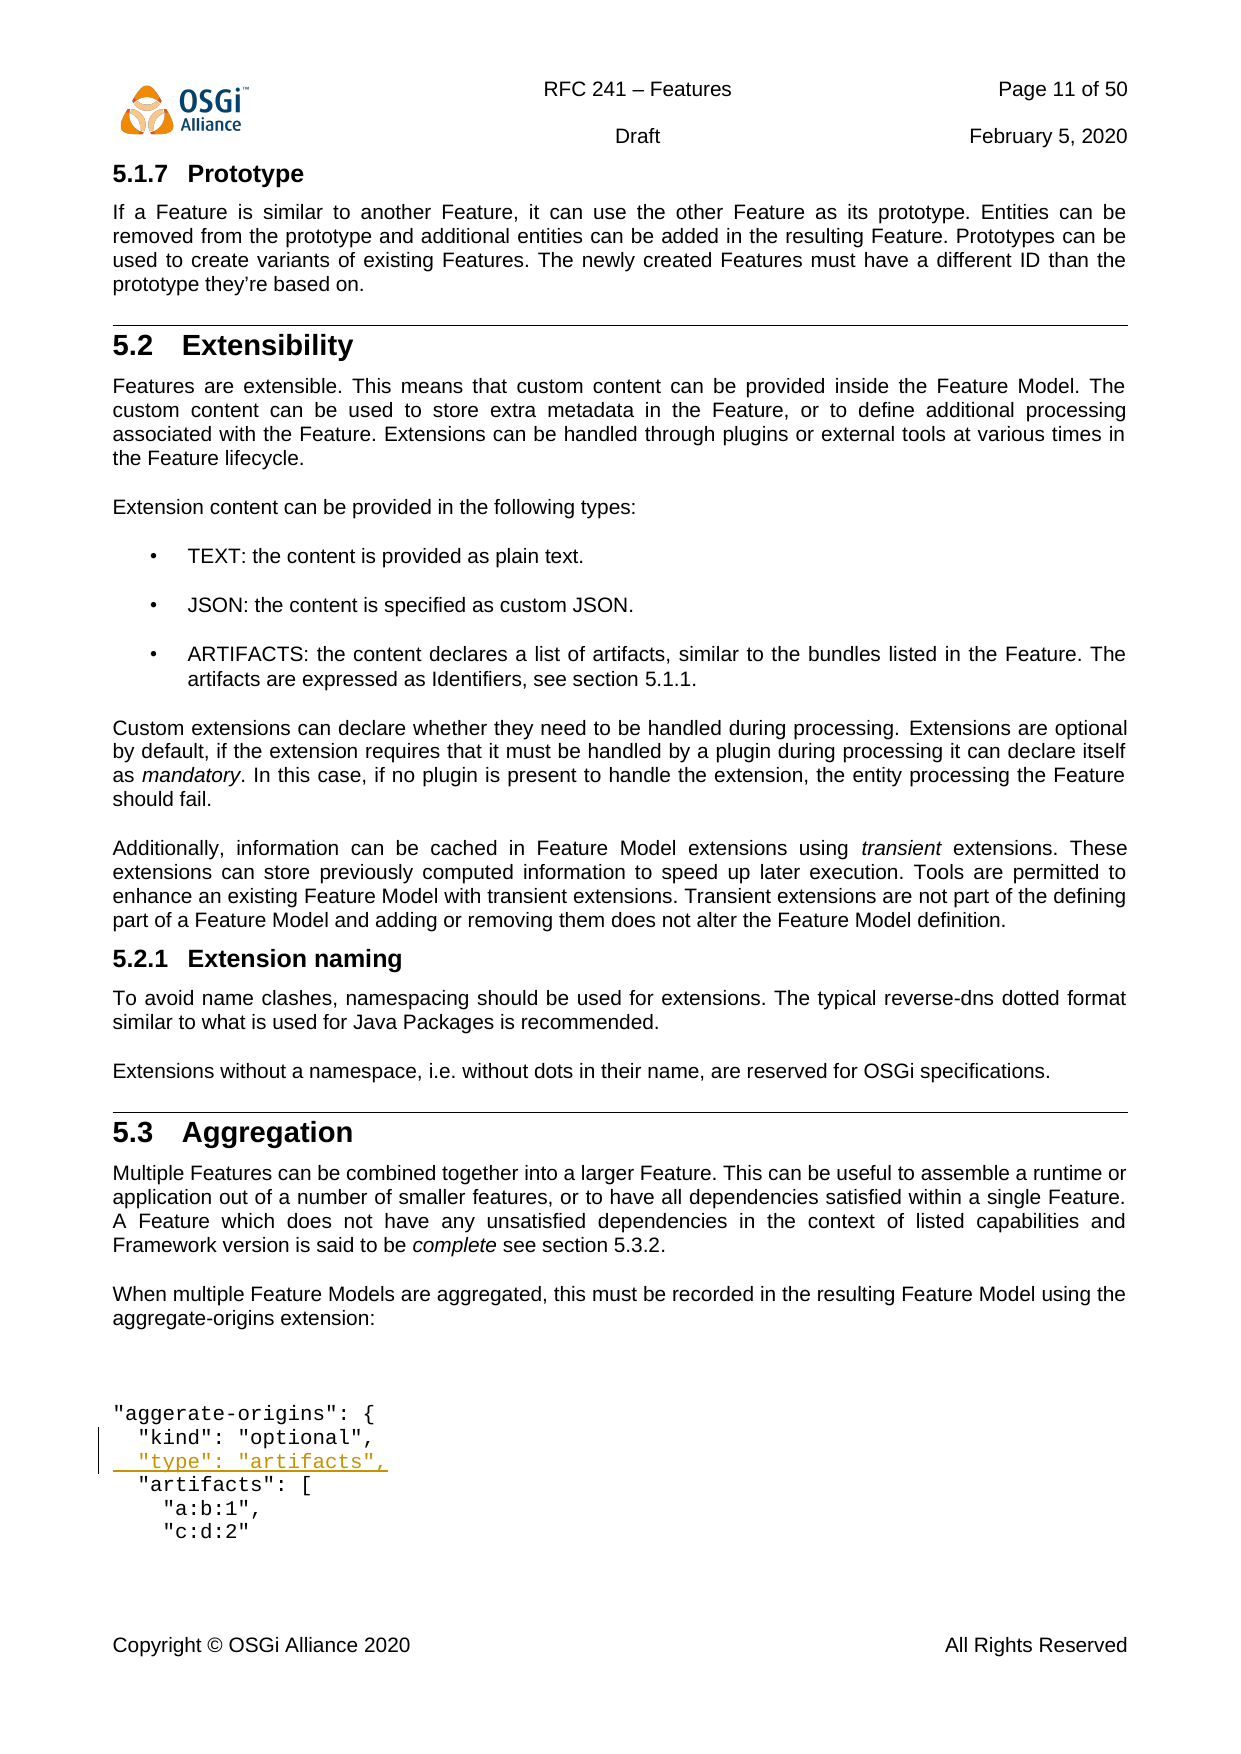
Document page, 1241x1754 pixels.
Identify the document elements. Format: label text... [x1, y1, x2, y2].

picture [113, 78, 257, 142]
subtitle Prototype [112, 159, 1128, 188]
text When multiple Feature Models are aggregated, this must be recorded in the resulting Feature Model using the aggregate-origins extension: [112, 1282, 1128, 1330]
text Multiple Features can be combined together into a larger Feature. This can be useful to assemble a runtime or application out of a number of smaller features, or to have all dependencies satisfied within a single Feature. A Feature which does not have any unsatisfied dependencies in the context of listed capabilities and Framework version is said to be complete see section 5.3.2. [112, 1161, 1128, 1257]
text Features are extensible. This means that custom content can be provided inside the Feature Model. The custom content can be used to store extra metadata in the Feature, or to define additional processing associated with the Feature. Extensions can be handled through plugins or external tools at various times in the Feature lifecycle. [112, 374, 1128, 470]
text "aggerate-origins": { "kind": "optional", "type": "artifacts", "artifacts": [ "a:b:1", "c:d:2" [112, 1403, 1128, 1545]
text Custom extensions can declare whether they need to be handled during processing. Extensions are optional by default, if the extension requires that it must be handled by a plugin during processing it can declare itself as mandatory. In this case, if no plugin is present to handle the extension, the entity processing the Feature should fail. [112, 715, 1128, 811]
text To avoid name clashes, namespacing should be used for extensions. The typical reverse-dns dotted format similar to what is used for Java Packages is recommended. [112, 986, 1128, 1034]
list TEXT: the content is provided as plain text. [150, 544, 1128, 568]
list JSON: the content is specified as custom JSON. [150, 593, 1128, 617]
subtitle Extension naming [112, 944, 1128, 973]
subtitle Aggregation [112, 1113, 1128, 1148]
list ARTIFACTS: the content declares a list of artifacts, similar to the bundles listed in the Feature. The artifacts are expressed as Identifiers, see section 5.1.1. [150, 642, 1128, 690]
subtitle Extensibility [112, 326, 1128, 362]
text Extension content can be provided in the following types: [112, 495, 1128, 519]
text Extensions without a namespace, i.e. without dots in their name, are reserved for OSGi specifications. [112, 1059, 1128, 1083]
text If a Feature is similar to another Feature, it can use the other Feature as its prototype. Entities can be removed from the prototype and additional entities can be added in the resulting Feature. Prototypes can be used to create variants of existing Features. The newly created Features must have a different ID than the prototype they’re based on. [112, 200, 1128, 296]
text Additionally, information can be cached in Feature Model extensions using transient extensions. These extensions can store previously computed information to speed up later execution. Tools are permitted to enhance an existing Feature Model with transient extensions. Transient extensions are not part of the defining part of a Feature Model and adding or removing them does not alter the Feature Model definition. [112, 836, 1128, 932]
